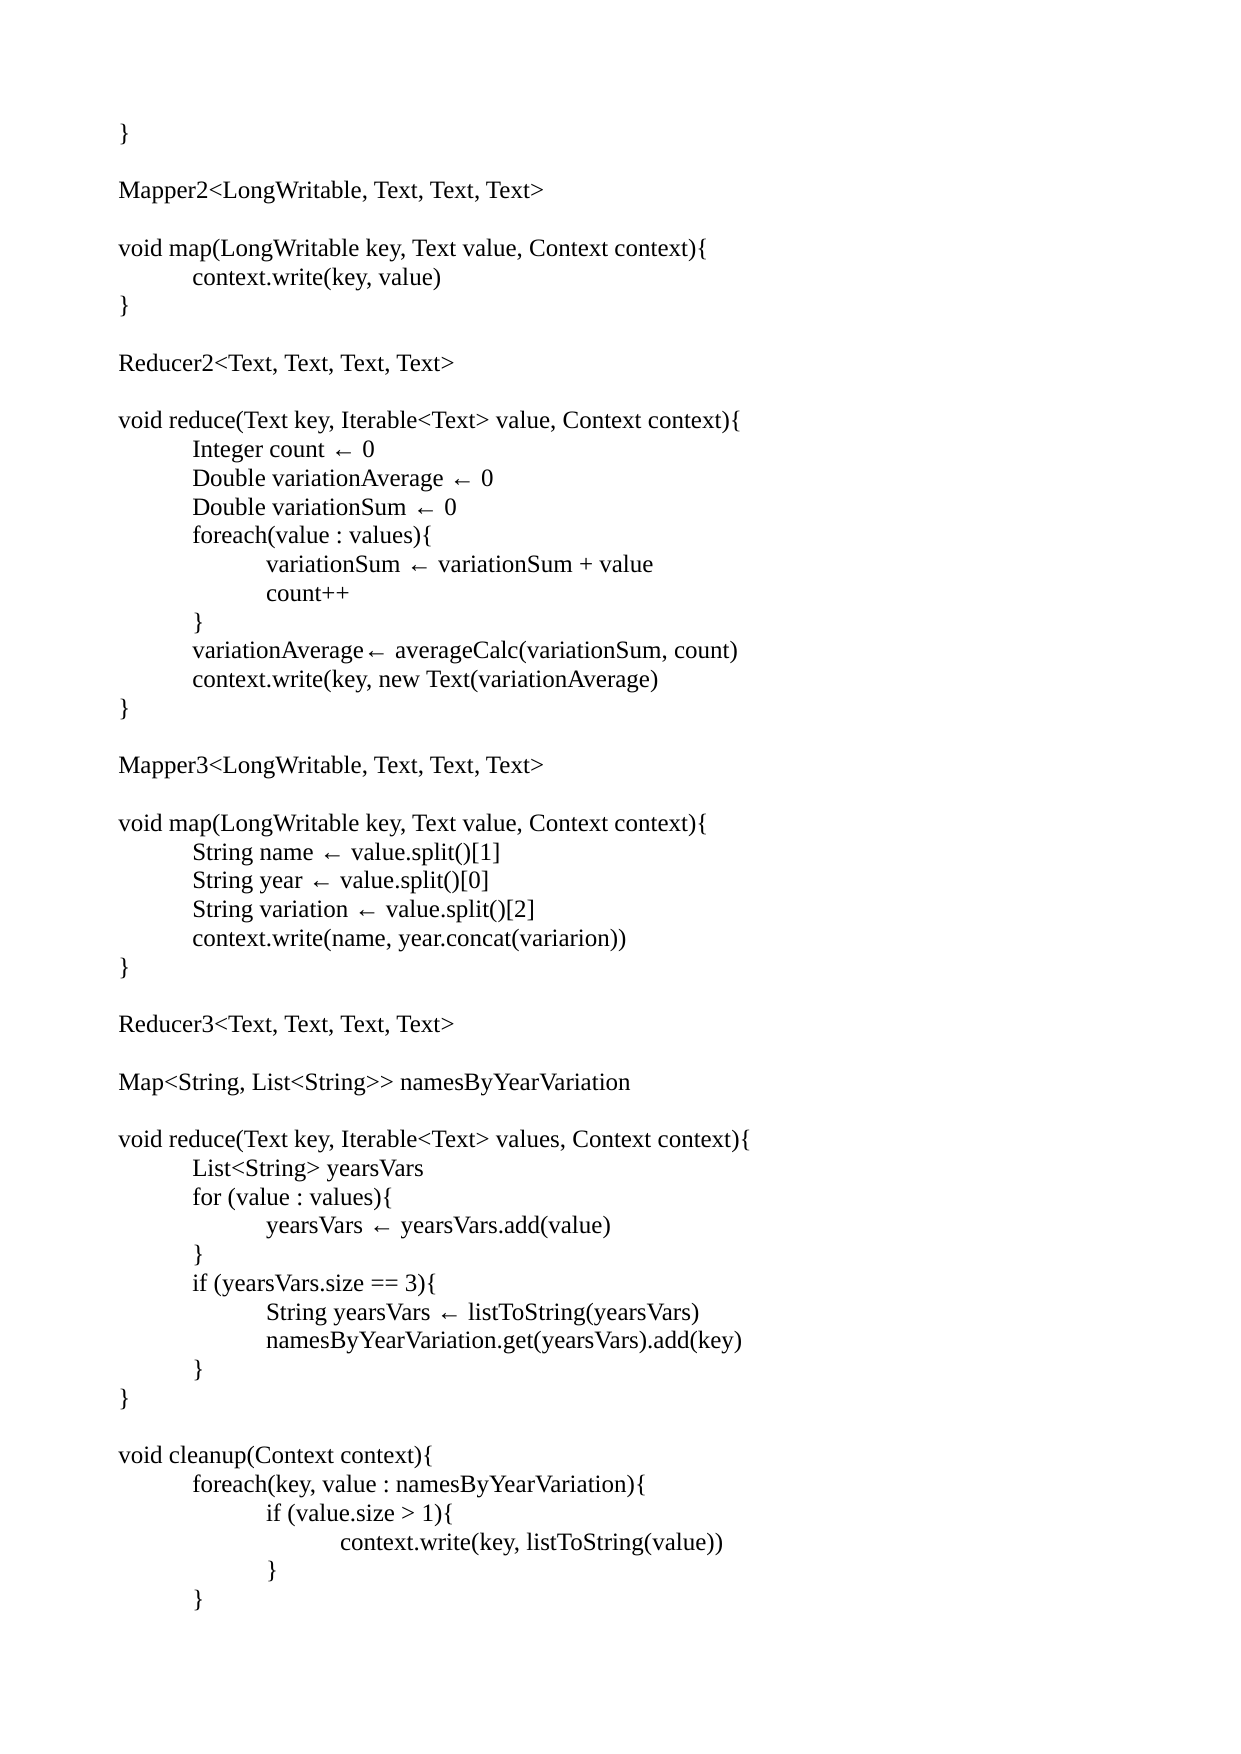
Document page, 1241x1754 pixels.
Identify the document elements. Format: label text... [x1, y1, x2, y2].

text String yearsVars ← listToString(yearsVars) [118, 1297, 1122, 1326]
text Double variationAverage ← 0 [118, 463, 1122, 492]
text context.write(key, new Text(variationAverage) [118, 664, 1122, 693]
text } [118, 291, 1122, 319]
text void reduce(Text key, Iterable<Text> value, Context context){ [118, 406, 1122, 434]
text Mapper2<LongWritable, Text, Text, Text> [118, 176, 1122, 204]
text Map<String, List<String>> namesByYearVariation [118, 1067, 1122, 1096]
text String year ← value.split()[0] [118, 866, 1122, 894]
text yearsVars ← yearsVars.add(value) [118, 1211, 1122, 1239]
text } [118, 952, 1122, 981]
text count++ [118, 578, 1122, 607]
text Reducer2<Text, Text, Text, Text> [118, 348, 1122, 377]
text if (yearsVars.size == 3){ [118, 1268, 1122, 1297]
text } [118, 118, 1122, 147]
text Reducer3<Text, Text, Text, Text> [118, 1009, 1122, 1038]
text void cleanup(Context context){ [118, 1441, 1122, 1469]
text foreach(key, value : namesByYearVariation){ [118, 1469, 1122, 1498]
text Integer count ← 0 [118, 434, 1122, 463]
text String name ← value.split()[1] [118, 837, 1122, 866]
text } [118, 1354, 1122, 1383]
text void reduce(Text key, Iterable<Text> values, Context context){ [118, 1124, 1122, 1153]
text List<String> yearsVars [118, 1153, 1122, 1182]
text variationSum ← variationSum + value [118, 549, 1122, 578]
text foreach(value : values){ [118, 521, 1122, 549]
text String variation ← value.split()[2] [118, 894, 1122, 923]
text context.write(name, year.concat(variarion)) [118, 923, 1122, 952]
text } [118, 693, 1122, 722]
text } [118, 1239, 1122, 1268]
text void map(LongWritable key, Text value, Context context){ [118, 233, 1122, 262]
text context.write(key, value) [118, 262, 1122, 291]
text context.write(key, listToString(value)) [118, 1527, 1122, 1556]
text } [118, 607, 1122, 636]
text Mapper3<LongWritable, Text, Text, Text> [118, 751, 1122, 779]
text variationAverage← averageCalc(variationSum, count) [118, 636, 1122, 664]
text } [118, 1383, 1122, 1412]
text for (value : values){ [118, 1182, 1122, 1211]
text if (value.size > 1){ [118, 1498, 1122, 1527]
text } [118, 1584, 1122, 1613]
text } [118, 1556, 1122, 1584]
text void map(LongWritable key, Text value, Context context){ [118, 808, 1122, 837]
text namesByYearVariation.get(yearsVars).add(key) [118, 1326, 1122, 1354]
text Double variationSum ← 0 [118, 492, 1122, 521]
